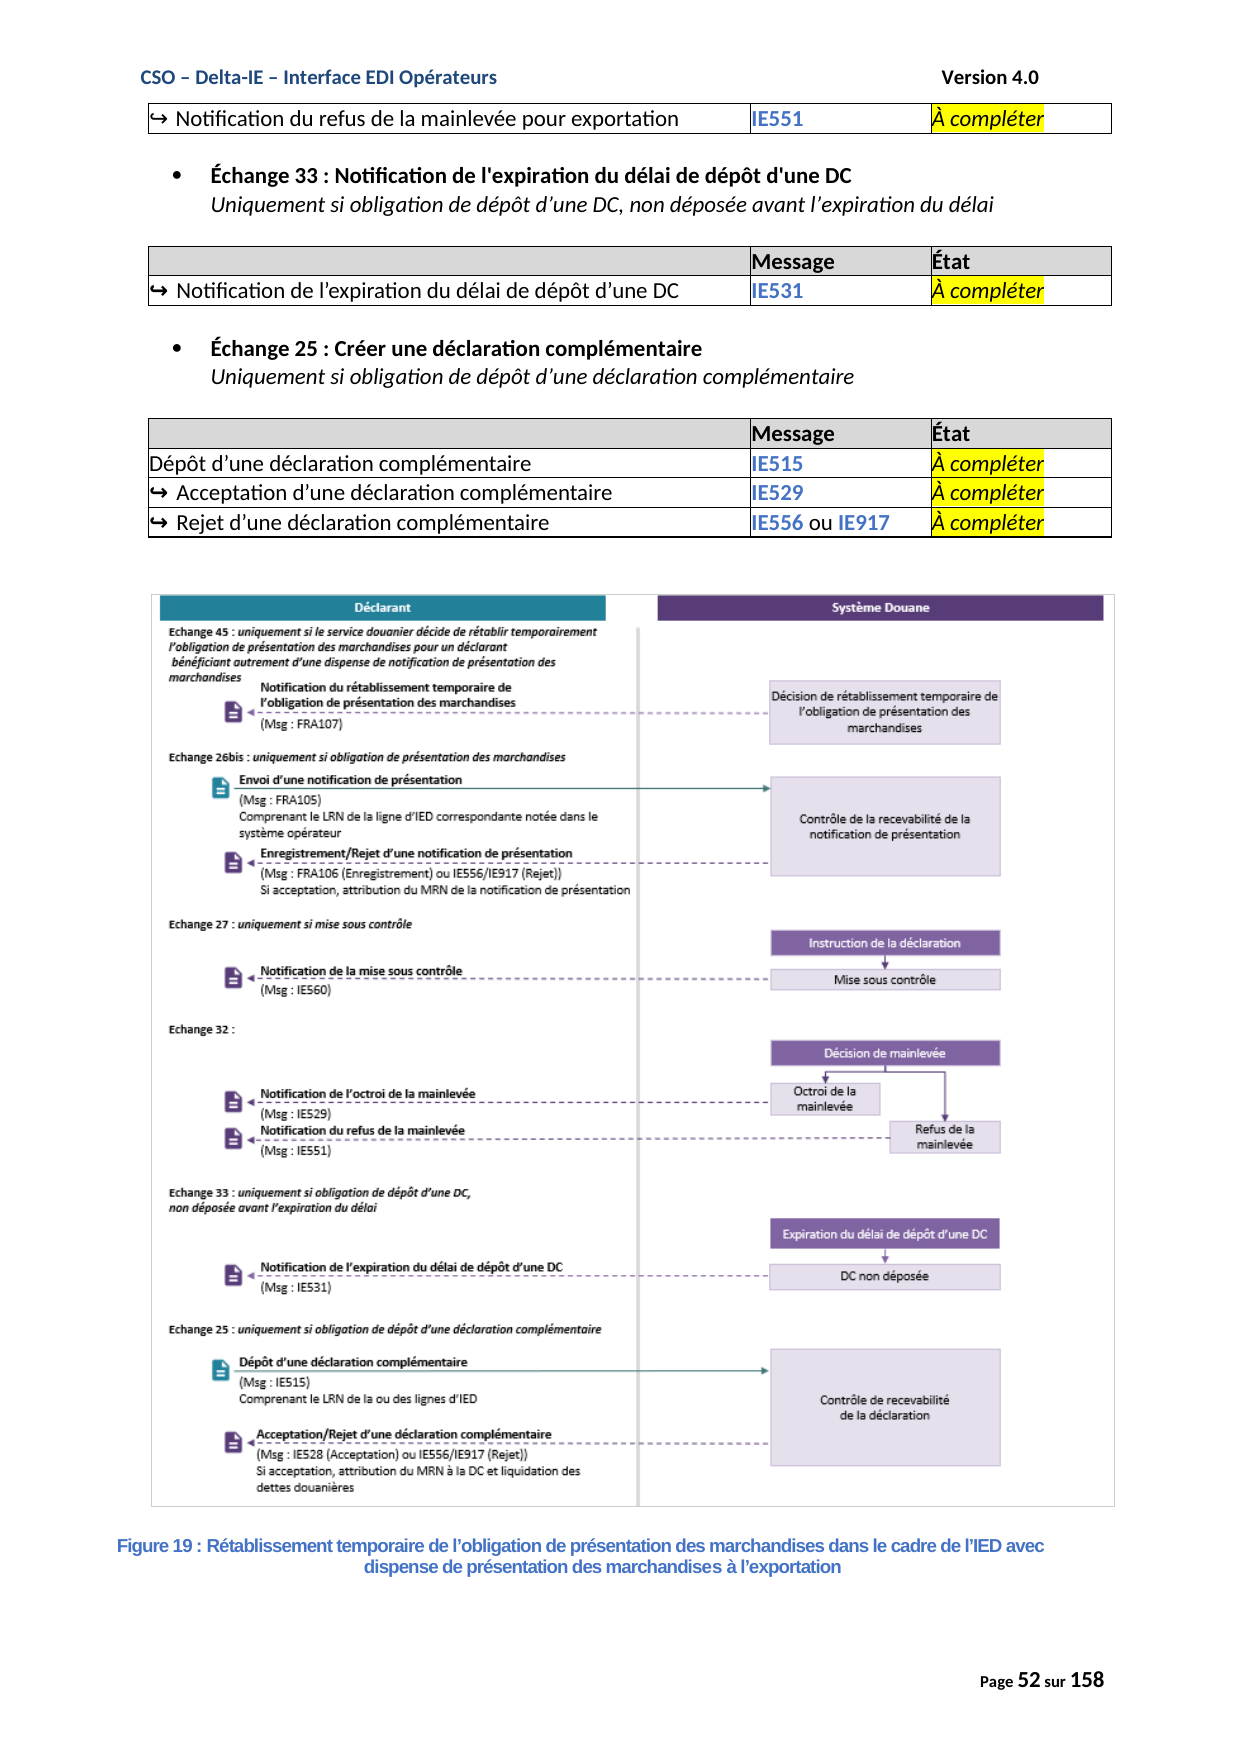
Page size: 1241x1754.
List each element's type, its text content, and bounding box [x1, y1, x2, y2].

table_header État [932, 247, 1111, 275]
table_cell ↪ Notification du refus de la mainlevée pour exportation [149, 104, 750, 133]
table_cell IE529 [751, 478, 931, 507]
table_cell IE556 ou IE917 [751, 508, 931, 536]
table_cell À compléter [932, 276, 1111, 305]
table_cell À compléter [932, 449, 1111, 477]
table_header Message [751, 247, 931, 275]
table_cell ↪ Rejet d’une déclaration complémentaire [149, 508, 750, 536]
table_header [149, 419, 750, 448]
table_cell IE551 [751, 104, 931, 133]
table_cell IE531 [751, 276, 931, 305]
table_cell ↪ Acceptation d’une déclaration complémentaire [149, 478, 750, 507]
list Échange 25 : Créer une déclaration complémentaire Uniquement si obligation de dépôt d’une déclaration complémentaire [173, 334, 1130, 390]
picture [152, 595, 1114, 1506]
table_cell Dépôt d’une déclaration complémentaire [149, 449, 750, 477]
table_header Message [751, 419, 931, 448]
list Échange 33 : Notification de l'expiration du délai de dépôt d'une DC Uniquement si obligation de dépôt d’une DC, non déposée avant l’expiration du délai [173, 162, 1130, 218]
table_cell IE515 [751, 449, 931, 477]
table_header État [932, 419, 1111, 448]
table_cell À compléter [932, 508, 1111, 536]
table_cell À compléter [932, 478, 1111, 507]
table_cell À compléter [932, 104, 1111, 133]
table_header [149, 247, 750, 275]
subtitle Rétablissement temporaire de l’obligation de présentation des marchandises dans le cadre de l’IED avec dispense de présentation des marchandises à l’exportation [135, 1534, 1071, 1578]
table_cell ↪ Notification de l’expiration du délai de dépôt d’une DC [149, 276, 750, 305]
